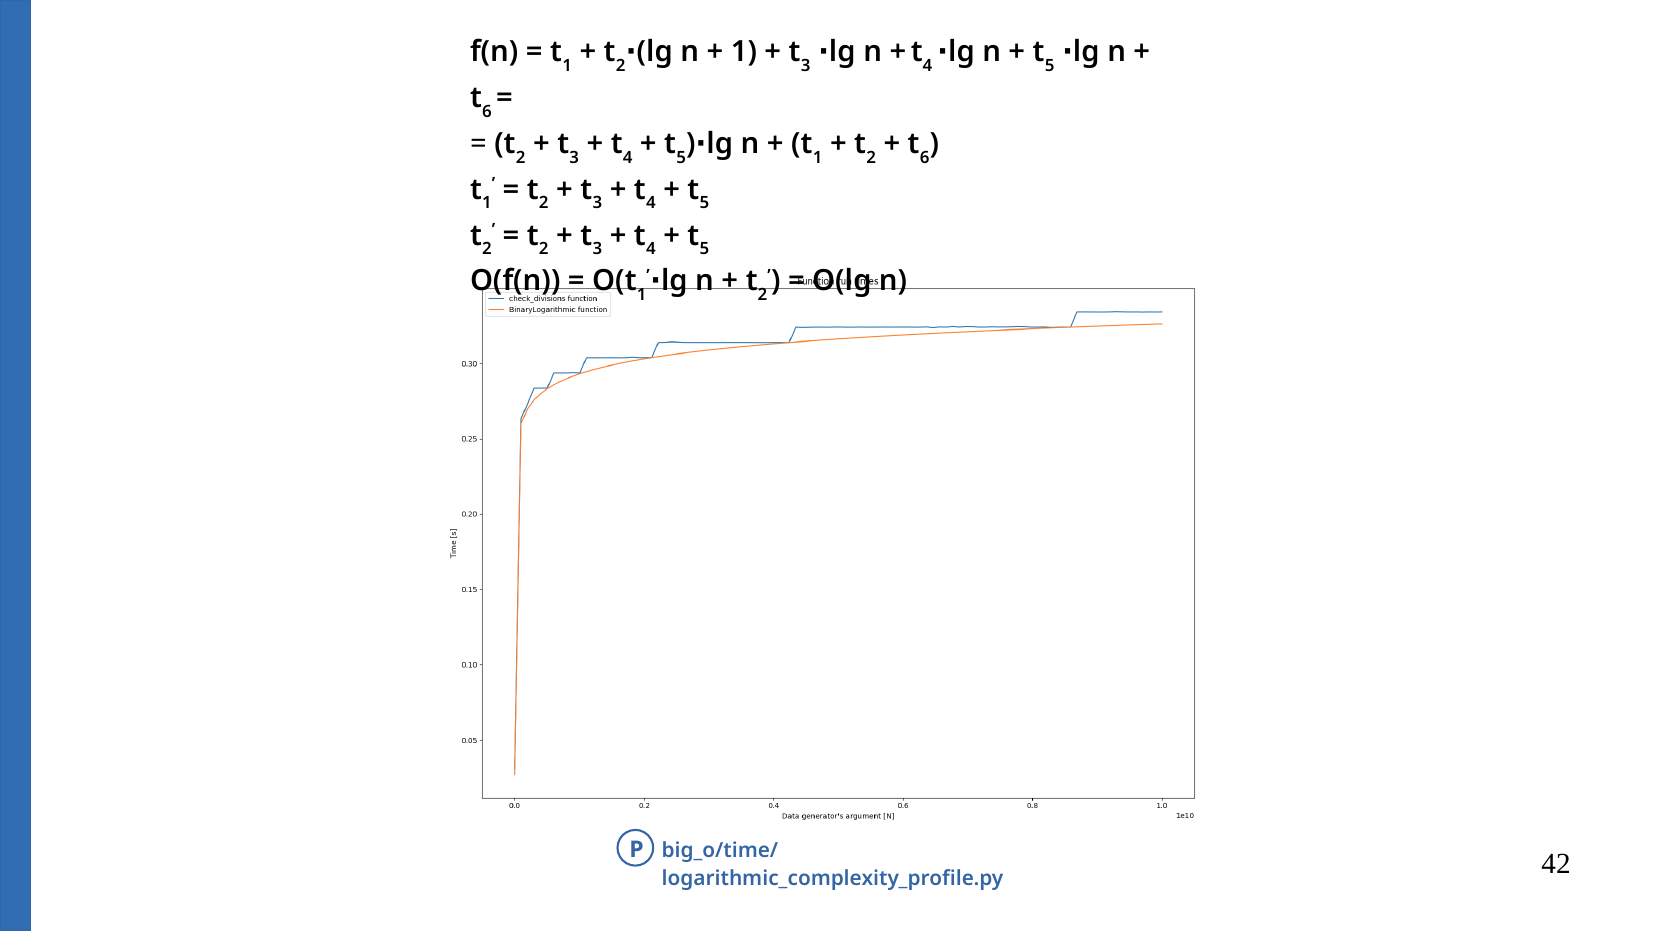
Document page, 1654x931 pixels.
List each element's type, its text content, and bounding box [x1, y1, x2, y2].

text_box P [615, 826, 645, 873]
text_box [0, 0, 31, 931]
text_box f(n) = t1 + t2⋅(lg n + 1) + t3 ⋅lg n + t4 ⋅lg n + t5 ⋅lg n + t6 = = (t2 + t3 + t4 + t5)⋅lg n + (t1 + t2 + t6) t1’ = t2 + t3 + t4 + t5 t2’ = t2 + t3 + t4 + t5 O(f(n)) = O(t1’⋅lg n + t2’) = O(lg n) [455, 23, 1199, 254]
picture [645, 863, 663, 871]
text_box big_o/time/logarithmic_complexity_profile.py [646, 827, 1110, 869]
picture [367, 209, 1286, 871]
